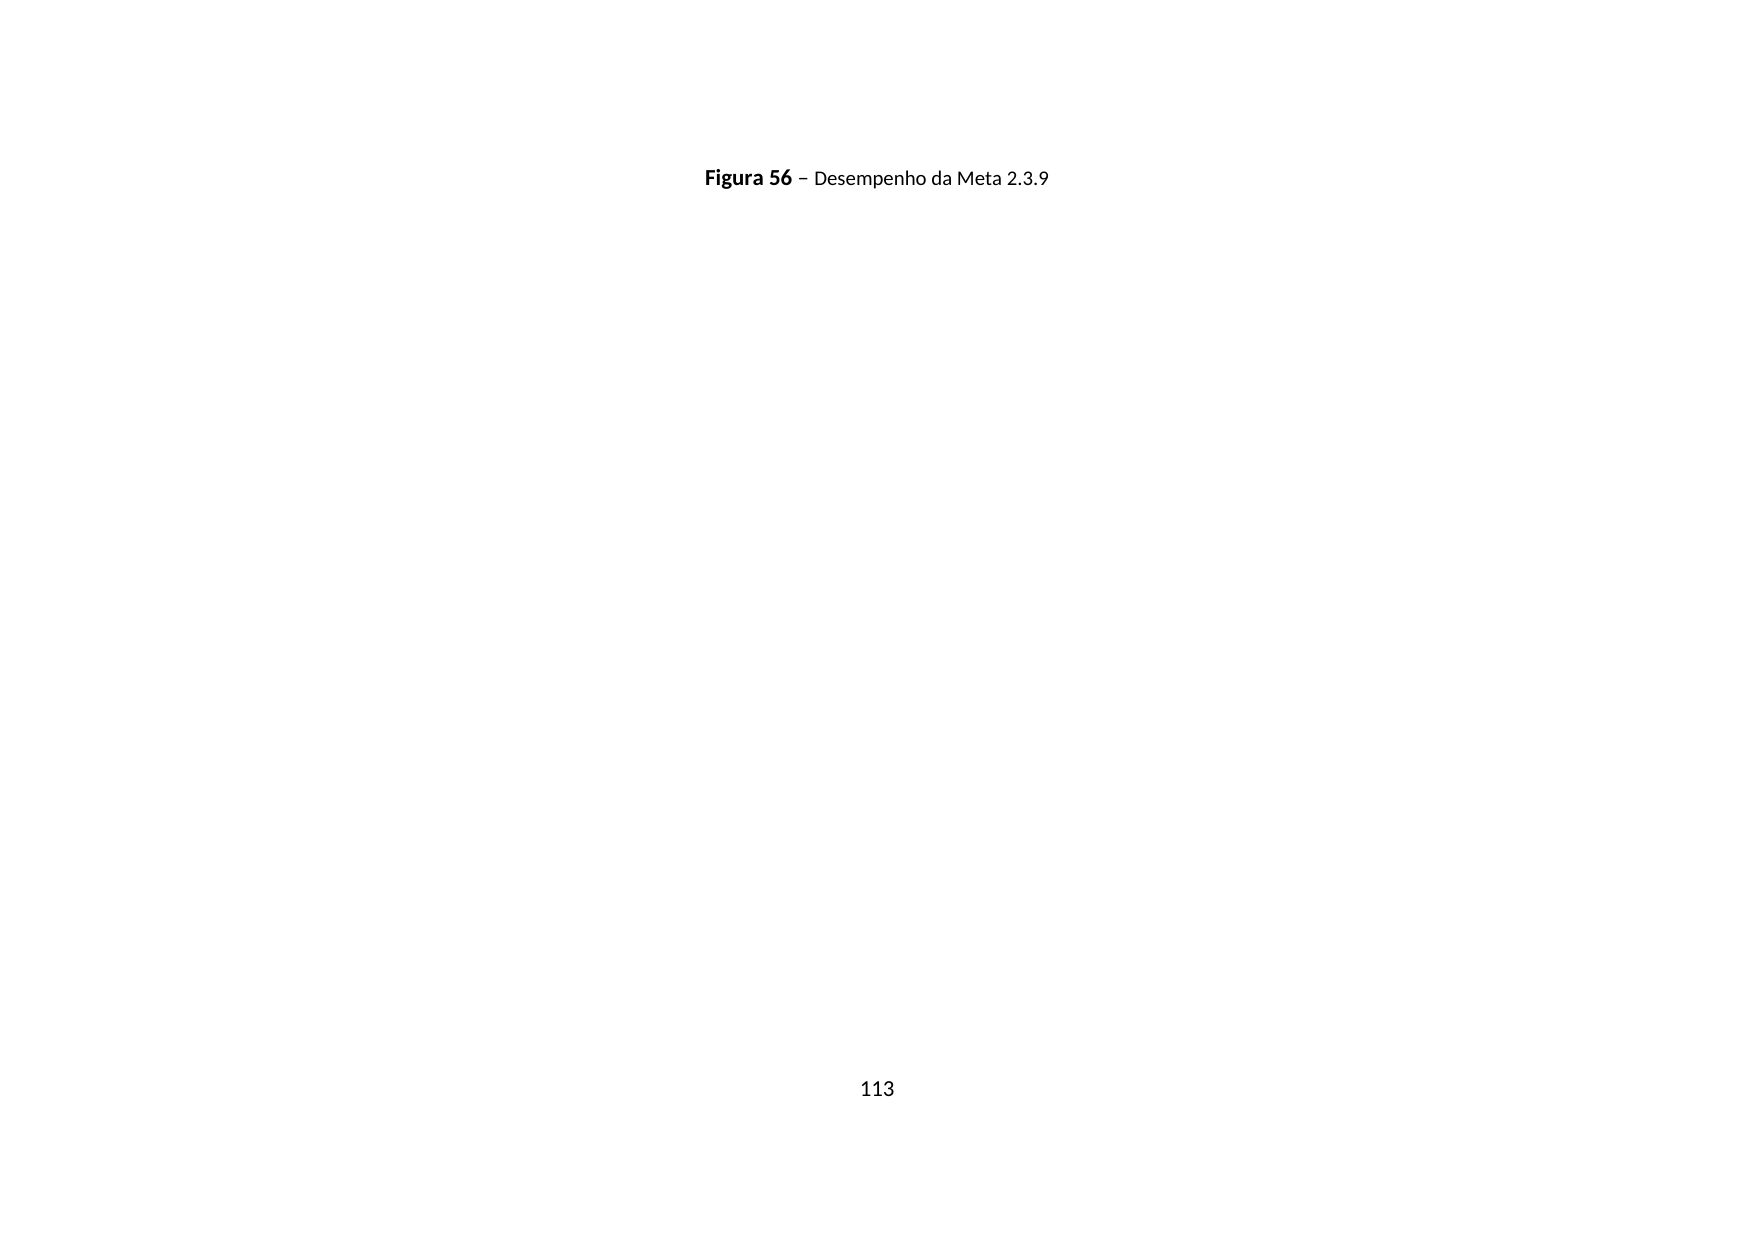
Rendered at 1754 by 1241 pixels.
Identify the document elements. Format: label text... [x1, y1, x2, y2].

text Figura 56 – Desempenho da Meta 2.3.9 [150, 163, 1604, 191]
